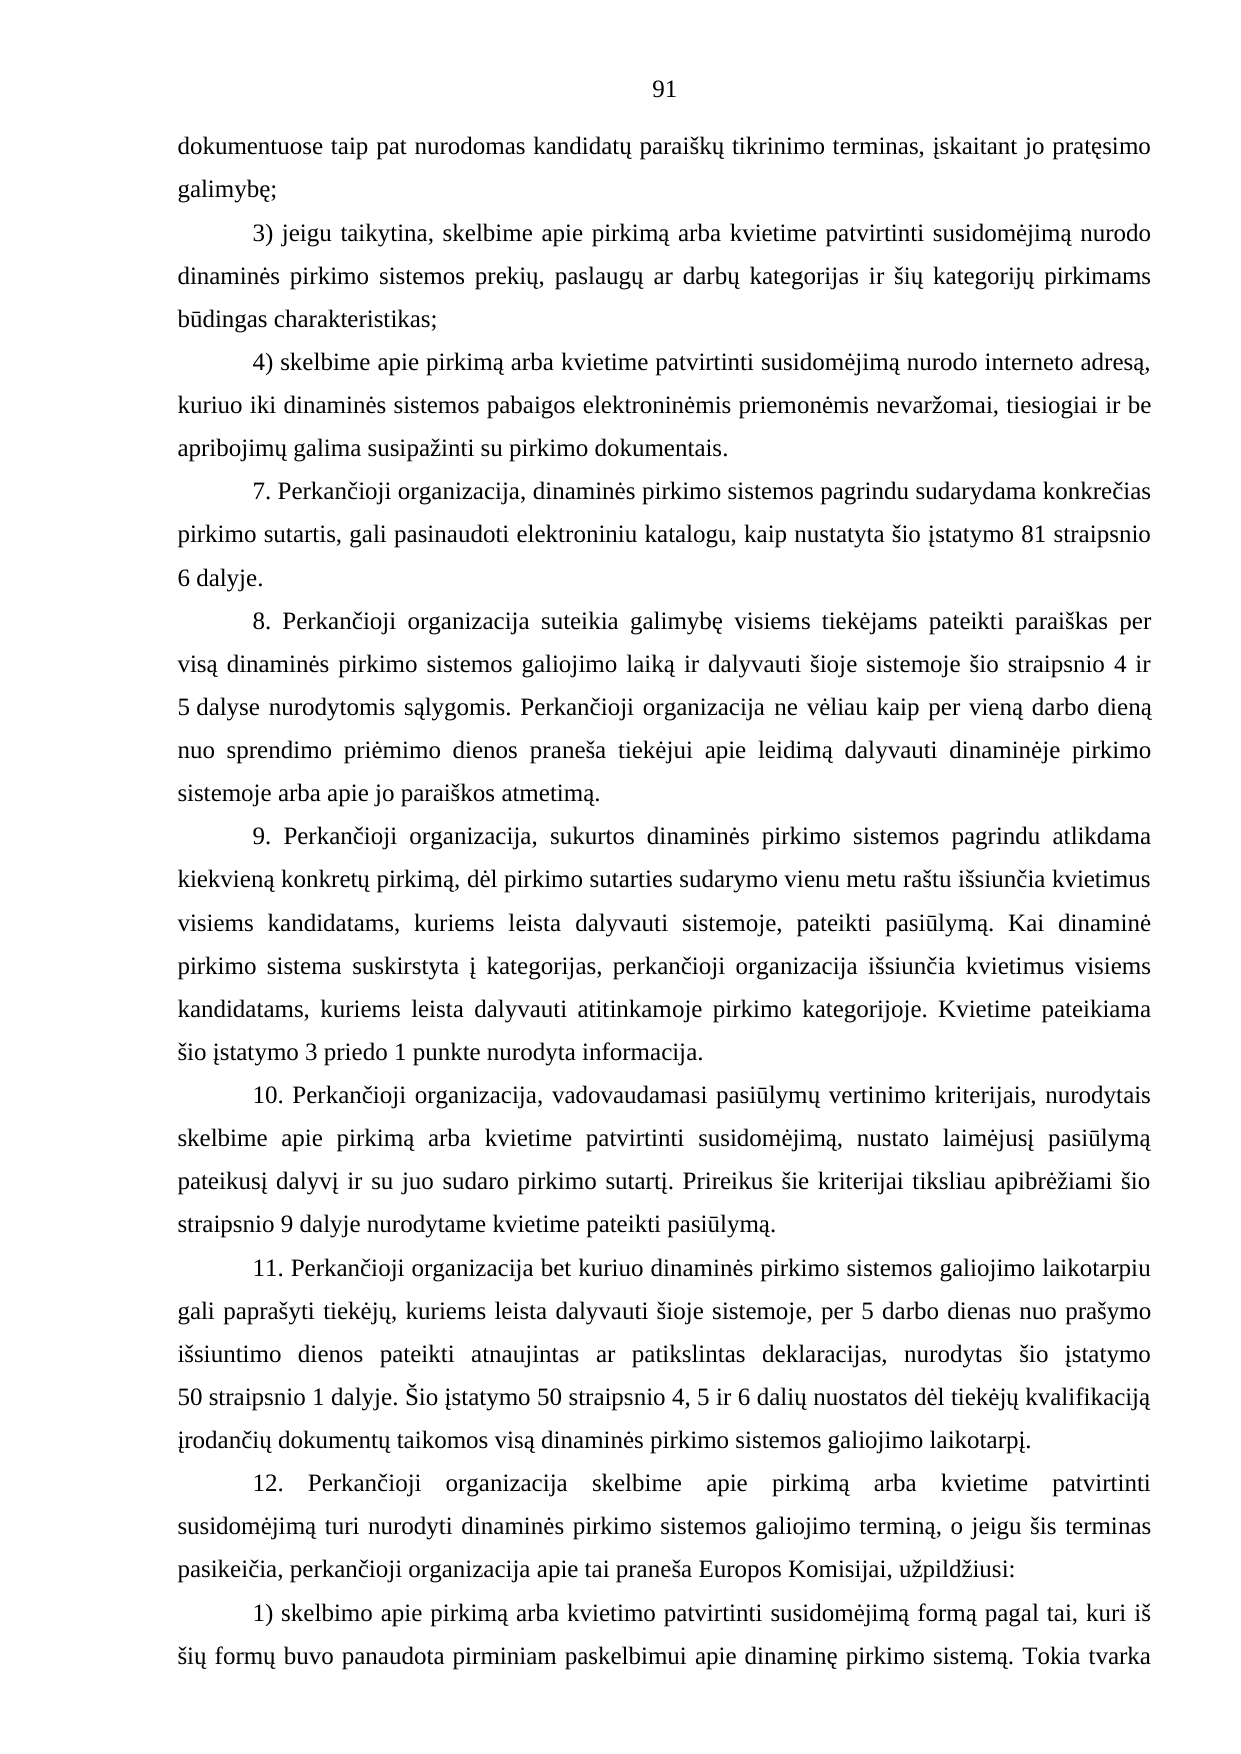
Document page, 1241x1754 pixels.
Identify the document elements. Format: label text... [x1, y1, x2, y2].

text 8. Perkančioji organizacija suteikia galimybę visiems tiekėjams pateikti paraiškas per visą dinaminės pirkimo sistemos galiojimo laiką ir dalyvauti šioje sistemoje šio straipsnio 4 ir 5 dalyse nurodytomis sąlygomis. Perkančioji organizacija ne vėliau kaip per vieną darbo dieną nuo sprendimo priėmimo dienos praneša tiekėjui apie leidimą dalyvauti dinaminėje pirkimo sistemoje arba apie jo paraiškos atmetimą. [177, 606, 1152, 807]
text dokumentuose taip pat nurodomas kandidatų paraiškų tikrinimo terminas, įskaitant jo pratęsimo galimybę; [177, 131, 1152, 203]
text 1) skelbimo apie pirkimą arba kvietimo patvirtinti susidomėjimą formą pagal tai, kuri iš šių formų buvo panaudota pirminiam paskelbimui apie dinaminę pirkimo sistemą. Tokia tvarka [177, 1598, 1152, 1669]
text 3) jeigu taikytina, skelbime apie pirkimą arba kvietime patvirtinti susidomėjimą nurodo dinaminės pirkimo sistemos prekių, paslaugų ar darbų kategorijas ir šių kategorijų pirkimams būdingas charakteristikas; [177, 218, 1152, 333]
text 10. Perkančioji organizacija, vadovaudamasi pasiūlymų vertinimo kriterijais, nurodytais skelbime apie pirkimą arba kvietime patvirtinti susidomėjimą, nustato laimėjusį pasiūlymą pateikusį dalyvį ir su juo sudaro pirkimo sutartį. Prireikus šie kriterijai tiksliau apibrėžiami šio straipsnio 9 dalyje nurodytame kvietime pateikti pasiūlymą. [177, 1080, 1152, 1238]
text 12. Perkančioji organizacija skelbime apie pirkimą arba kvietime patvirtinti susidomėjimą turi nurodyti dinaminės pirkimo sistemos galiojimo terminą, o jeigu šis terminas pasikeičia, perkančioji organizacija apie tai praneša Europos Komisijai, užpildžiusi: [177, 1468, 1152, 1583]
text 9. Perkančioji organizacija, sukurtos dinaminės pirkimo sistemos pagrindu atlikdama kiekvieną konkretų pirkimą, dėl pirkimo sutarties sudarymo vienu metu raštu išsiunčia kvietimus visiems kandidatams, kuriems leista dalyvauti sistemoje, pateikti pasiūlymą. Kai dinaminė pirkimo sistema suskirstyta į kategorijas, perkančioji organizacija išsiunčia kvietimus visiems kandidatams, kuriems leista dalyvauti atitinkamoje pirkimo kategorijoje. Kvietime pateikiama šio įstatymo 3 priedo 1 punkte nurodyta informacija. [177, 821, 1152, 1066]
text 11. Perkančioji organizacija bet kuriuo dinaminės pirkimo sistemos galiojimo laikotarpiu gali paprašyti tiekėjų, kuriems leista dalyvauti šioje sistemoje, per 5 darbo dienas nuo prašymo išsiuntimo dienos pateikti atnaujintas ar patikslintas deklaracijas, nurodytas šio įstatymo 50 straipsnio 1 dalyje. Šio įstatymo 50 straipsnio 4, 5 ir 6 dalių nuostatos dėl tiekėjų kvalifikaciją įrodančių dokumentų taikomos visą dinaminės pirkimo sistemos galiojimo laikotarpį. [177, 1253, 1152, 1454]
text 7. Perkančioji organizacija, dinaminės pirkimo sistemos pagrindu sudarydama konkrečias pirkimo sutartis, gali pasinaudoti elektroniniu katalogu, kaip nustatyta šio įstatymo 81 straipsnio 6 dalyje. [177, 476, 1152, 591]
text 4) skelbime apie pirkimą arba kvietime patvirtinti susidomėjimą nurodo interneto adresą, kuriuo iki dinaminės sistemos pabaigos elektroninėmis priemonėmis nevaržomai, tiesiogiai ir be apribojimų galima susipažinti su pirkimo dokumentais. [177, 347, 1152, 462]
